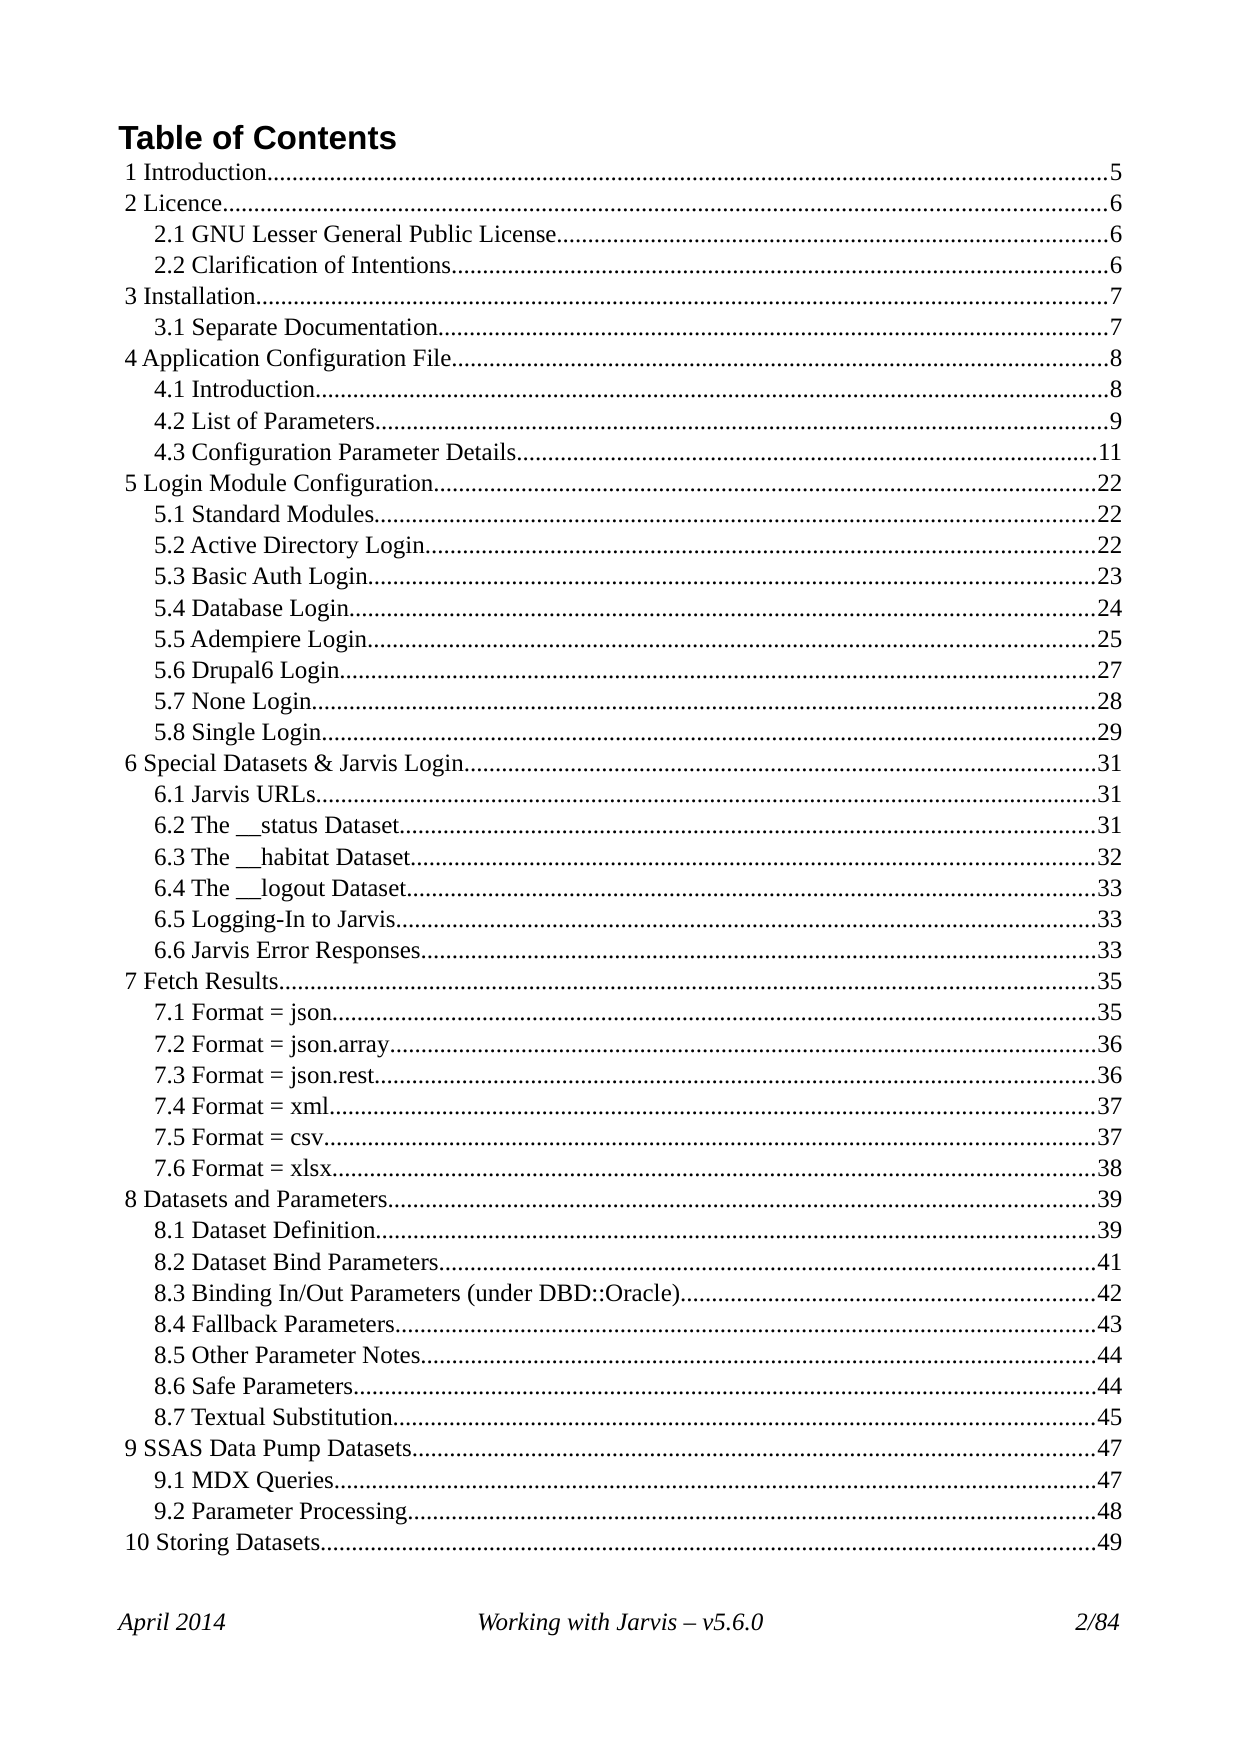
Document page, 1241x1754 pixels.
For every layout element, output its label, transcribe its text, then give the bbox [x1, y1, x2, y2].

text 4.1 Introduction 8 [148, 374, 1122, 403]
text 8.5 Other Parameter Notes 44 [148, 1340, 1122, 1369]
text 6.5 Logging-In to Jarvis 33 [148, 904, 1122, 933]
text 2.1 GNU Lesser General Public License 6 [148, 219, 1122, 248]
text 5.2 Active Directory Login 22 [148, 530, 1122, 559]
text 7.6 Format = xlsx 38 [148, 1153, 1122, 1182]
text 5.4 Database Login 24 [148, 593, 1122, 621]
text 8.3 Binding In/Out Parameters (under DBD::Oracle) 42 [148, 1278, 1122, 1307]
text 6.2 The __status Dataset 31 [148, 811, 1122, 839]
text 6 Special Datasets & Jarvis Login 31 [118, 748, 1122, 777]
text 8.4 Fallback Parameters 43 [148, 1309, 1122, 1338]
text 9 SSAS Data Pump Datasets 47 [118, 1433, 1122, 1462]
text 6.6 Jarvis Error Responses 33 [148, 935, 1122, 964]
text 6.1 Jarvis URLs 31 [148, 779, 1122, 808]
text 2.2 Clarification of Intentions 6 [148, 250, 1122, 279]
text 5.1 Standard Modules 22 [148, 499, 1122, 528]
text 7.2 Format = json.array 36 [148, 1029, 1122, 1057]
text 5 Login Module Configuration 22 [118, 468, 1122, 497]
text 5.3 Basic Auth Login 23 [148, 561, 1122, 590]
text 4 Application Configuration File 8 [118, 343, 1122, 372]
text 6.3 The __habitat Dataset 32 [148, 842, 1122, 871]
text 7 Fetch Results 35 [118, 966, 1122, 995]
text 2 Licence 6 [118, 188, 1122, 216]
text 3 Installation 7 [118, 281, 1122, 310]
text 8.2 Dataset Bind Parameters 41 [148, 1247, 1122, 1275]
text 7.3 Format = json.rest 36 [148, 1060, 1122, 1088]
text 3.1 Separate Documentation 7 [148, 312, 1122, 341]
text 8 Datasets and Parameters 39 [118, 1184, 1122, 1213]
text 7.1 Format = json 35 [148, 997, 1122, 1026]
text 5.6 Drupal6 Login 27 [148, 655, 1122, 684]
text 8.1 Dataset Definition 39 [148, 1216, 1122, 1244]
text 5.8 Single Login 29 [148, 717, 1122, 746]
text 9.1 MDX Queries 47 [148, 1465, 1122, 1493]
text 9.2 Parameter Processing 48 [148, 1496, 1122, 1524]
text 10 Storing Datasets 49 [118, 1527, 1122, 1556]
text 7.5 Format = csv 37 [148, 1122, 1122, 1151]
text 4.3 Configuration Parameter Details 11 [148, 437, 1122, 466]
text 4.2 List of Parameters 9 [148, 406, 1122, 434]
text 8.7 Textual Substitution 45 [148, 1402, 1122, 1431]
text 8.6 Safe Parameters 44 [148, 1371, 1122, 1400]
text 5.5 Adempiere Login 25 [148, 624, 1122, 652]
text 6.4 The __logout Dataset 33 [148, 873, 1122, 902]
text 1 Introduction 5 [118, 157, 1122, 185]
subtitle Table of Contents [118, 118, 1122, 157]
text 5.7 None Login 28 [148, 686, 1122, 715]
text 7.4 Format = xml 37 [148, 1091, 1122, 1120]
